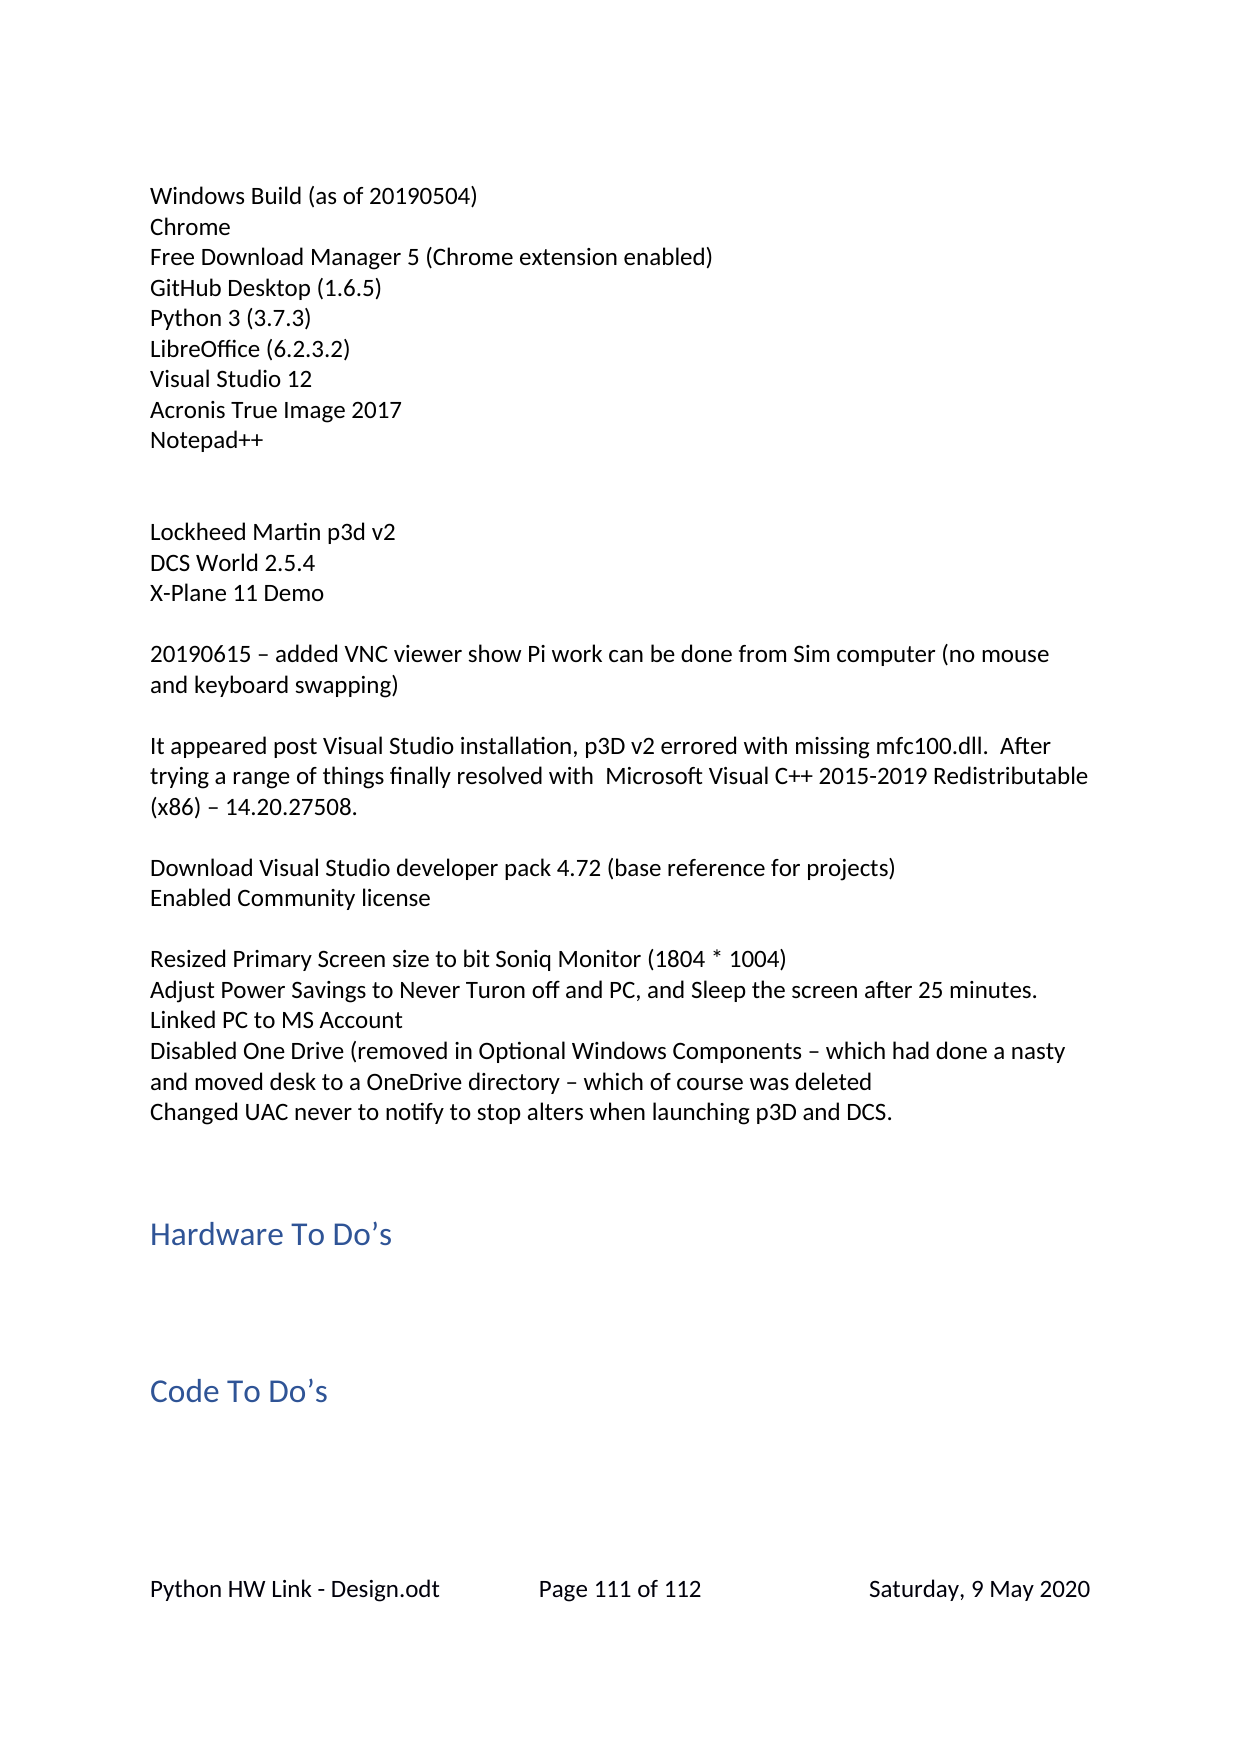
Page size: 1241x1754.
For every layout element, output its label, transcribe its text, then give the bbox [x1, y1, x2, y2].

text Chrome [150, 211, 1090, 242]
text DCS World 2.5.4 [150, 547, 1090, 577]
text X-Plane 11 Demo [150, 577, 1090, 608]
text Windows Build (as of 20190504) [150, 181, 1090, 211]
text GitHub Desktop (1.6.5) [150, 272, 1090, 303]
text LibreOffice (6.2.3.2) [150, 333, 1090, 364]
text Adjust Power Savings to Never Turon off and PC, and Sleep the screen after 25 minutes. [150, 974, 1090, 1004]
text Python 3 (3.7.3) [150, 303, 1090, 333]
text Free Download Manager 5 (Chrome extension enabled) [150, 242, 1090, 272]
subtitle Hardware To Do’s [150, 1213, 1090, 1253]
text It appeared post Visual Studio installation, p3D v2 errored with missing mfc100.dll. After trying a range of things finally resolved with Microsoft Visual C++ 2015-2019 Redistributable (x86) – 14.20.27508. [150, 730, 1090, 821]
text Acronis True Image 2017 [150, 394, 1090, 425]
text Visual Studio 12 [150, 364, 1090, 394]
text Changed UAC never to notify to stop alters when launching p3D and DCS. [150, 1096, 1090, 1127]
text Resized Primary Screen size to bit Soniq Monitor (1804 * 1004) [150, 943, 1090, 974]
text Lockheed Martin p3d v2 [150, 516, 1090, 547]
text Enabled Community license [150, 882, 1090, 913]
text 20190615 – added VNC viewer show Pi work can be done from Sim computer (no mouse and keyboard swapping) [150, 638, 1090, 699]
text Linked PC to MS Account [150, 1004, 1090, 1035]
text Download Visual Studio developer pack 4.72 (base reference for projects) [150, 852, 1090, 882]
subtitle Code To Do’s [150, 1370, 1090, 1411]
text Disabled One Drive (removed in Optional Windows Components – which had done a nasty and moved desk to a OneDrive directory – which of course was deleted [150, 1035, 1090, 1096]
text Notepad++ [150, 425, 1090, 455]
